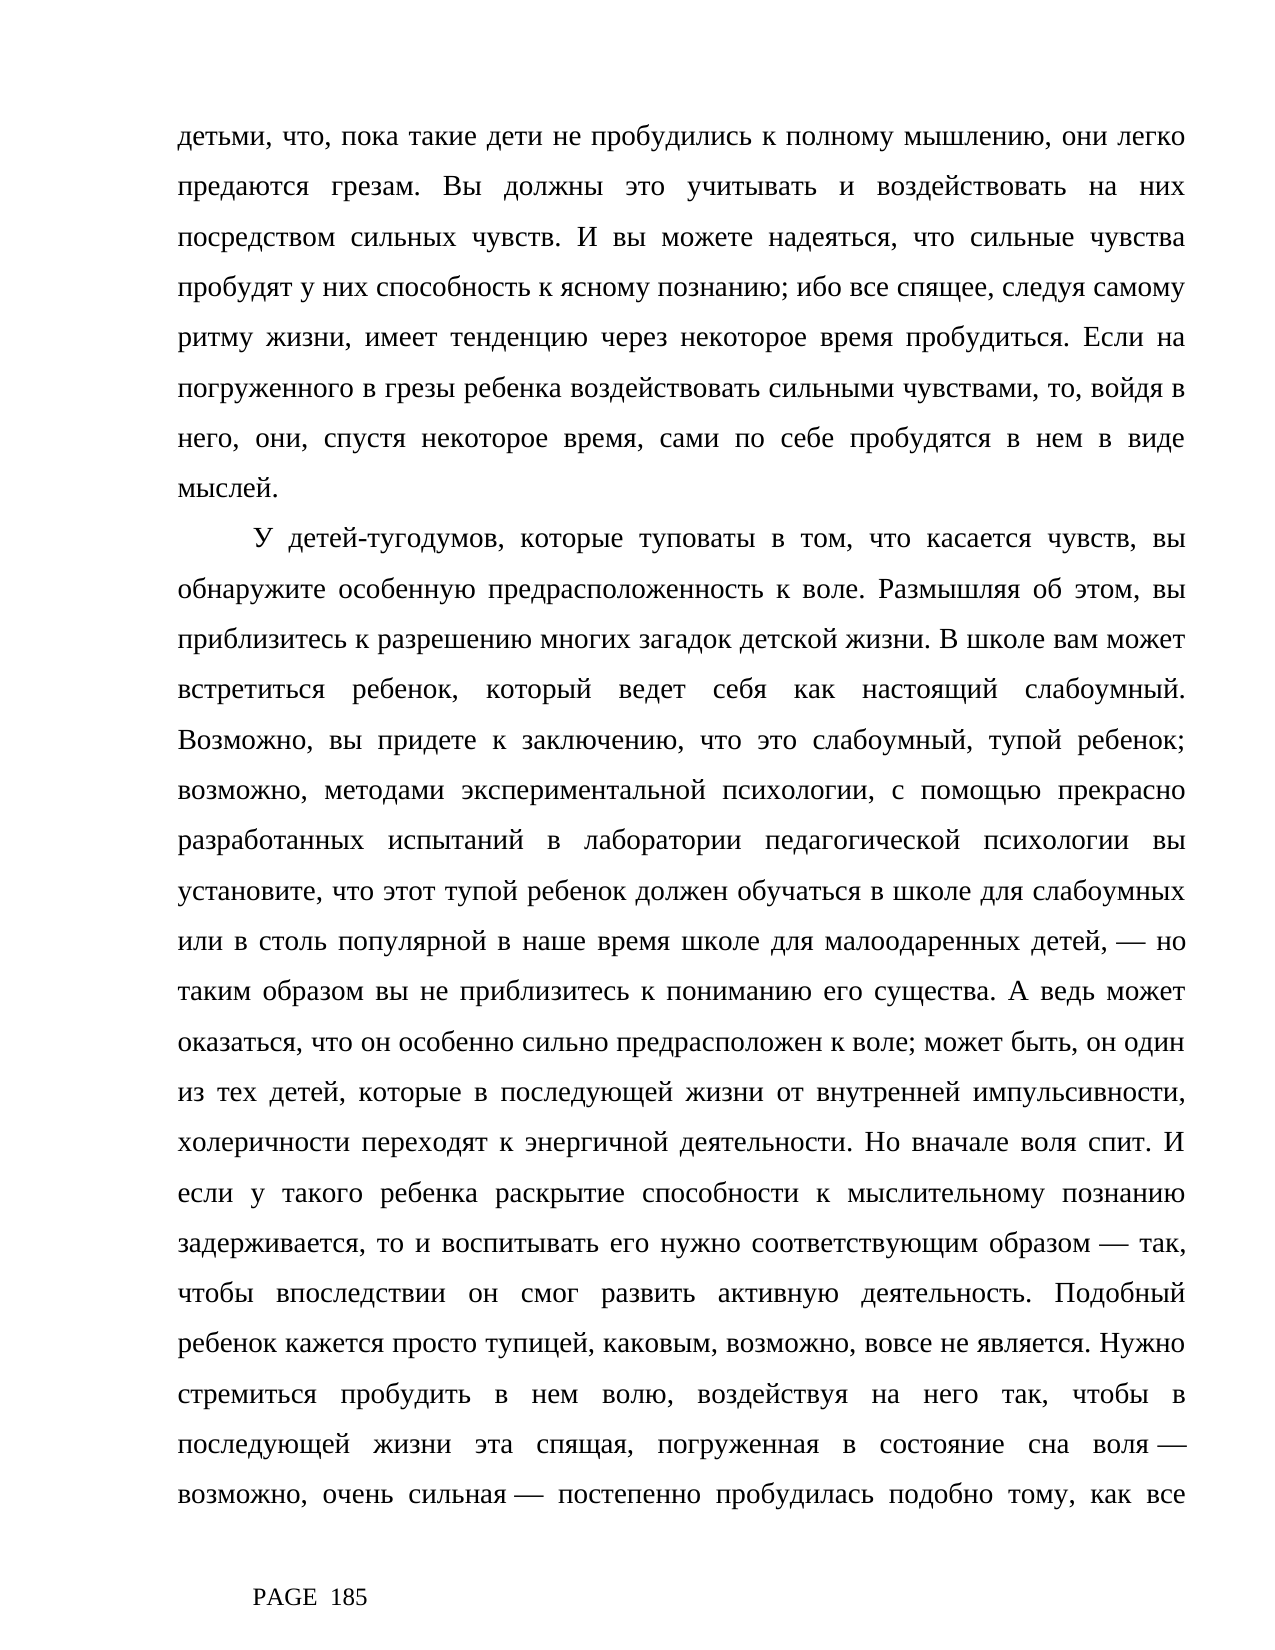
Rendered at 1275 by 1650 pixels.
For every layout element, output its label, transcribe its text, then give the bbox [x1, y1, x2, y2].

text детьми, что, пока такие дети не пробудились к полному мышлению, они легко предаются грезам. Вы должны это учитывать и воздействовать на них посредством сильных чувств. И вы можете надеяться, что сильные чувства пробудят у них способность к ясному познанию; ибо все спящее, следуя самому ритму жизни, имеет тенденцию через некоторое время пробудиться. Если на погруженного в грезы ребенка воздействовать сильными чувствами, то, войдя в него, они, спустя некоторое время, сами по себе пробудятся в нем в виде мыслей. [177, 118, 1186, 504]
text У детей-тугодумов, которые туповаты в том, что касается чувств, вы обнаружите особенную предрасположенность к воле. Размышляя об этом, вы приблизитесь к разрешению многих загадок детской жизни. В школе вам может встретиться ребенок, который ведет себя как настоящий слабоумный. Возможно, вы придете к заключению, что это слабоумный, тупой ребенок; возможно, методами экспериментальной психологии, с помощью прекрасно разработанных испытаний в лаборатории педагогической психологии вы установите, что этот тупой ребенок должен обучаться в школе для слабоумных или в столь популярной в наше время школе для малоодаренных детей, — но таким образом вы не приблизитесь к пониманию его существа. А ведь может оказаться, что он особенно сильно предрасположен к воле; может быть, он один из тех детей, которые в последующей жизни от внутренней импульсивности, холеричности переходят к энергичной деятельности. Но вначале воля спит. И если у такого ребенка раскрытие способности к мыслительному познанию задерживается, то и воспитывать его нужно соответствующим образом — так, чтобы впоследствии он смог развить активную деятельность. Подобный ребенок кажется просто тупицей, каковым, возможно, вовсе не является. Нужно стремиться пробудить в нем волю, воздействуя на него так, чтобы в последующей жизни эта спящая, погруженная в состояние сна воля — возможно, очень сильная — постепенно пробудилась подобно тому, как все [177, 521, 1186, 1510]
